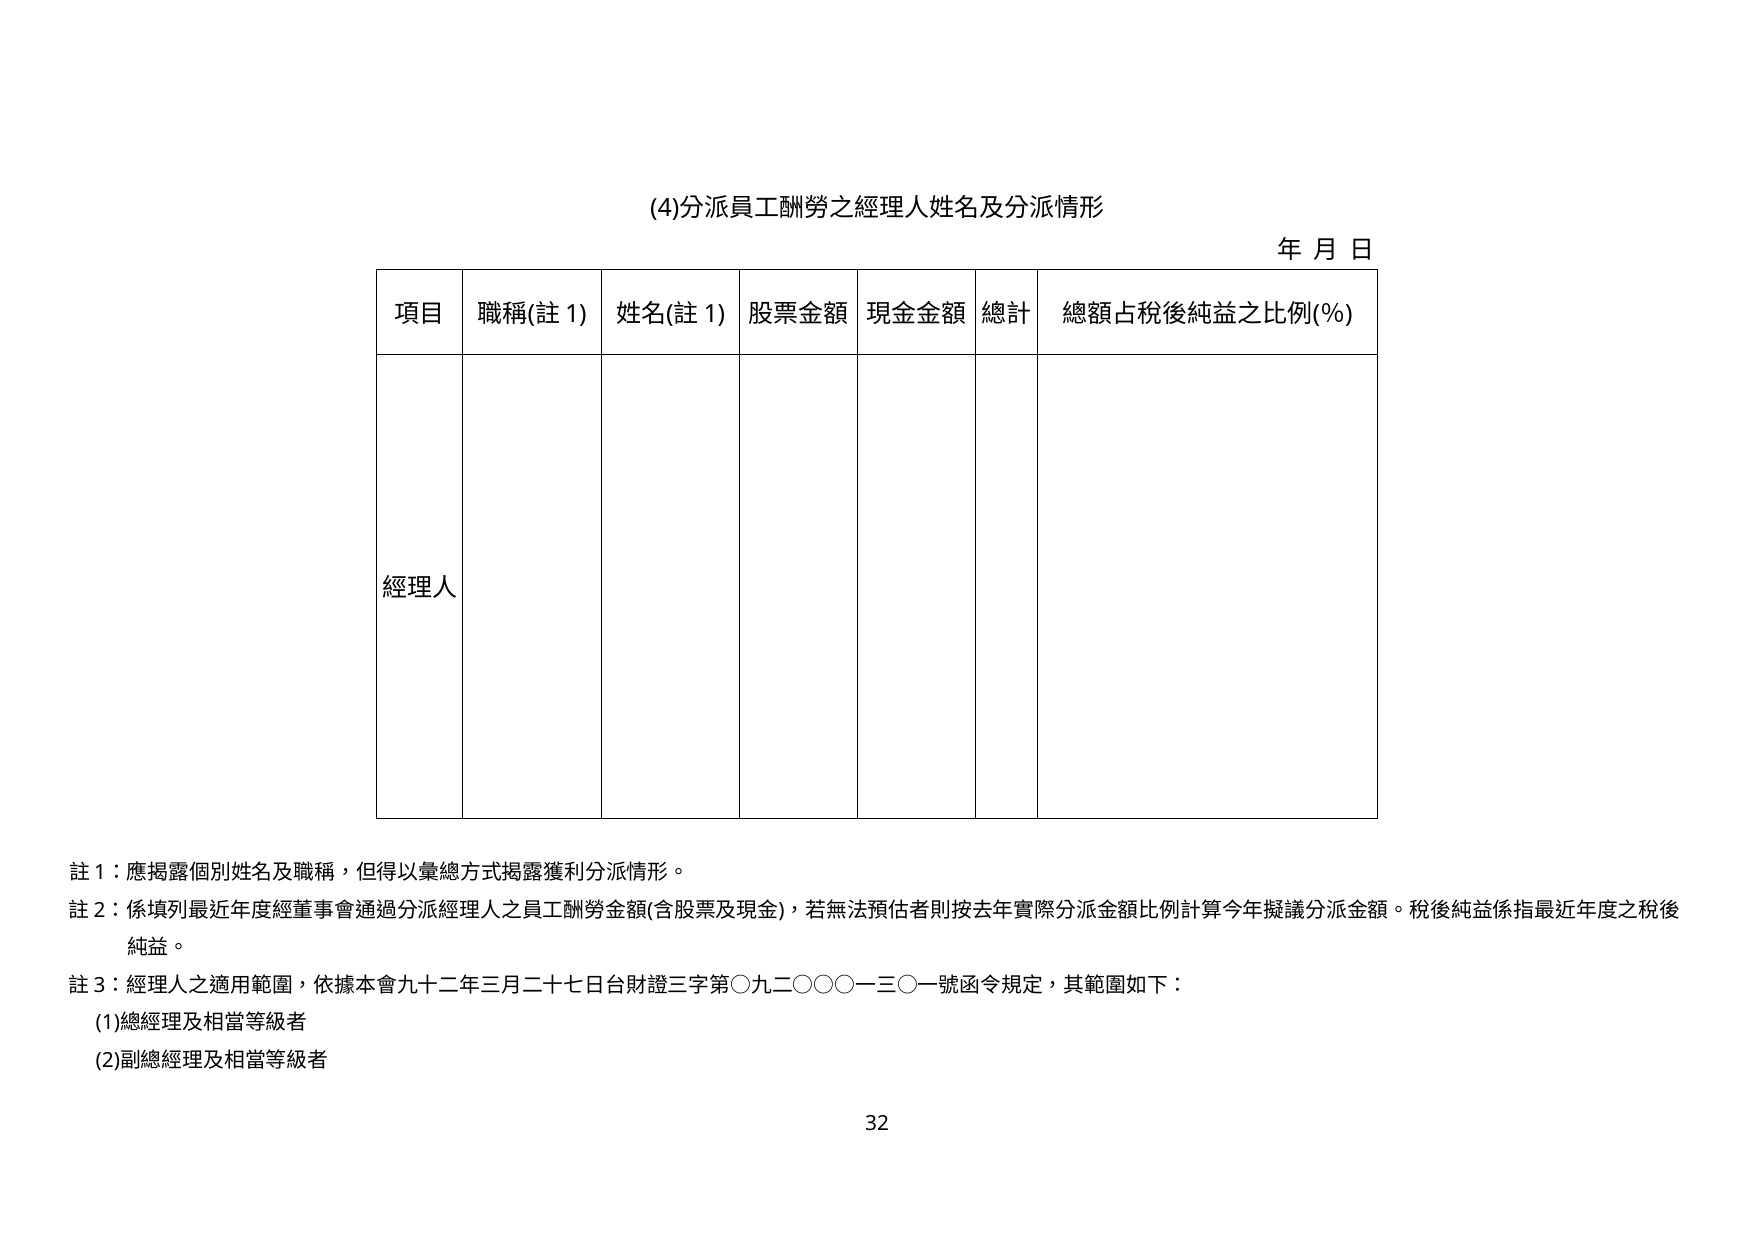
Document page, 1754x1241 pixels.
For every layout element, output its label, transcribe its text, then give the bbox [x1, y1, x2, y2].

table_cell 經理人 [377, 355, 462, 818]
table_cell [602, 355, 739, 818]
table_cell [976, 355, 1037, 818]
table_header (4)分派員工酬勞之經理人姓名及分派情形 [376, 185, 1378, 227]
text 註1：應揭露個別姓名及職稱，但得以彙總方式揭露獲利分派情形。 [69, 852, 1606, 889]
table_cell 年 月 日 [376, 227, 1378, 269]
table_cell 股票金額 [740, 270, 857, 353]
table_cell [858, 355, 975, 818]
table_cell 職稱(註1) [463, 270, 601, 353]
table_cell [463, 355, 601, 818]
table_cell 姓名(註1) [602, 270, 739, 353]
table_cell 項目 [377, 270, 462, 353]
table_cell [1038, 355, 1377, 818]
table_cell (1)總經理及相當等級者 [65, 1002, 1689, 1039]
table_cell 現金金額 [858, 270, 975, 353]
table_cell 註3：經理人之適用範圍，依據本會九十二年三月二十七日台財證三字第○九二○○○一三○一號函令規定，其範圍如下： [65, 965, 1689, 1002]
table_cell 總計 [976, 270, 1037, 353]
table_header 註2：係填列最近年度經董事會通過分派經理人之員工酬勞金額(含股票及現金)，若無法預估者則按去年實際分派金額比例計算今年擬議分派金額。稅後純益係指最近年度之稅後純益。 [65, 890, 1689, 964]
table_cell [65, 1077, 1689, 1085]
table_cell (2)副總經理及相當等級者 [65, 1040, 1689, 1077]
table_cell 總額占稅後純益之比例(％) [1038, 270, 1377, 353]
table_cell [376, 819, 1378, 852]
table_cell [740, 355, 857, 818]
